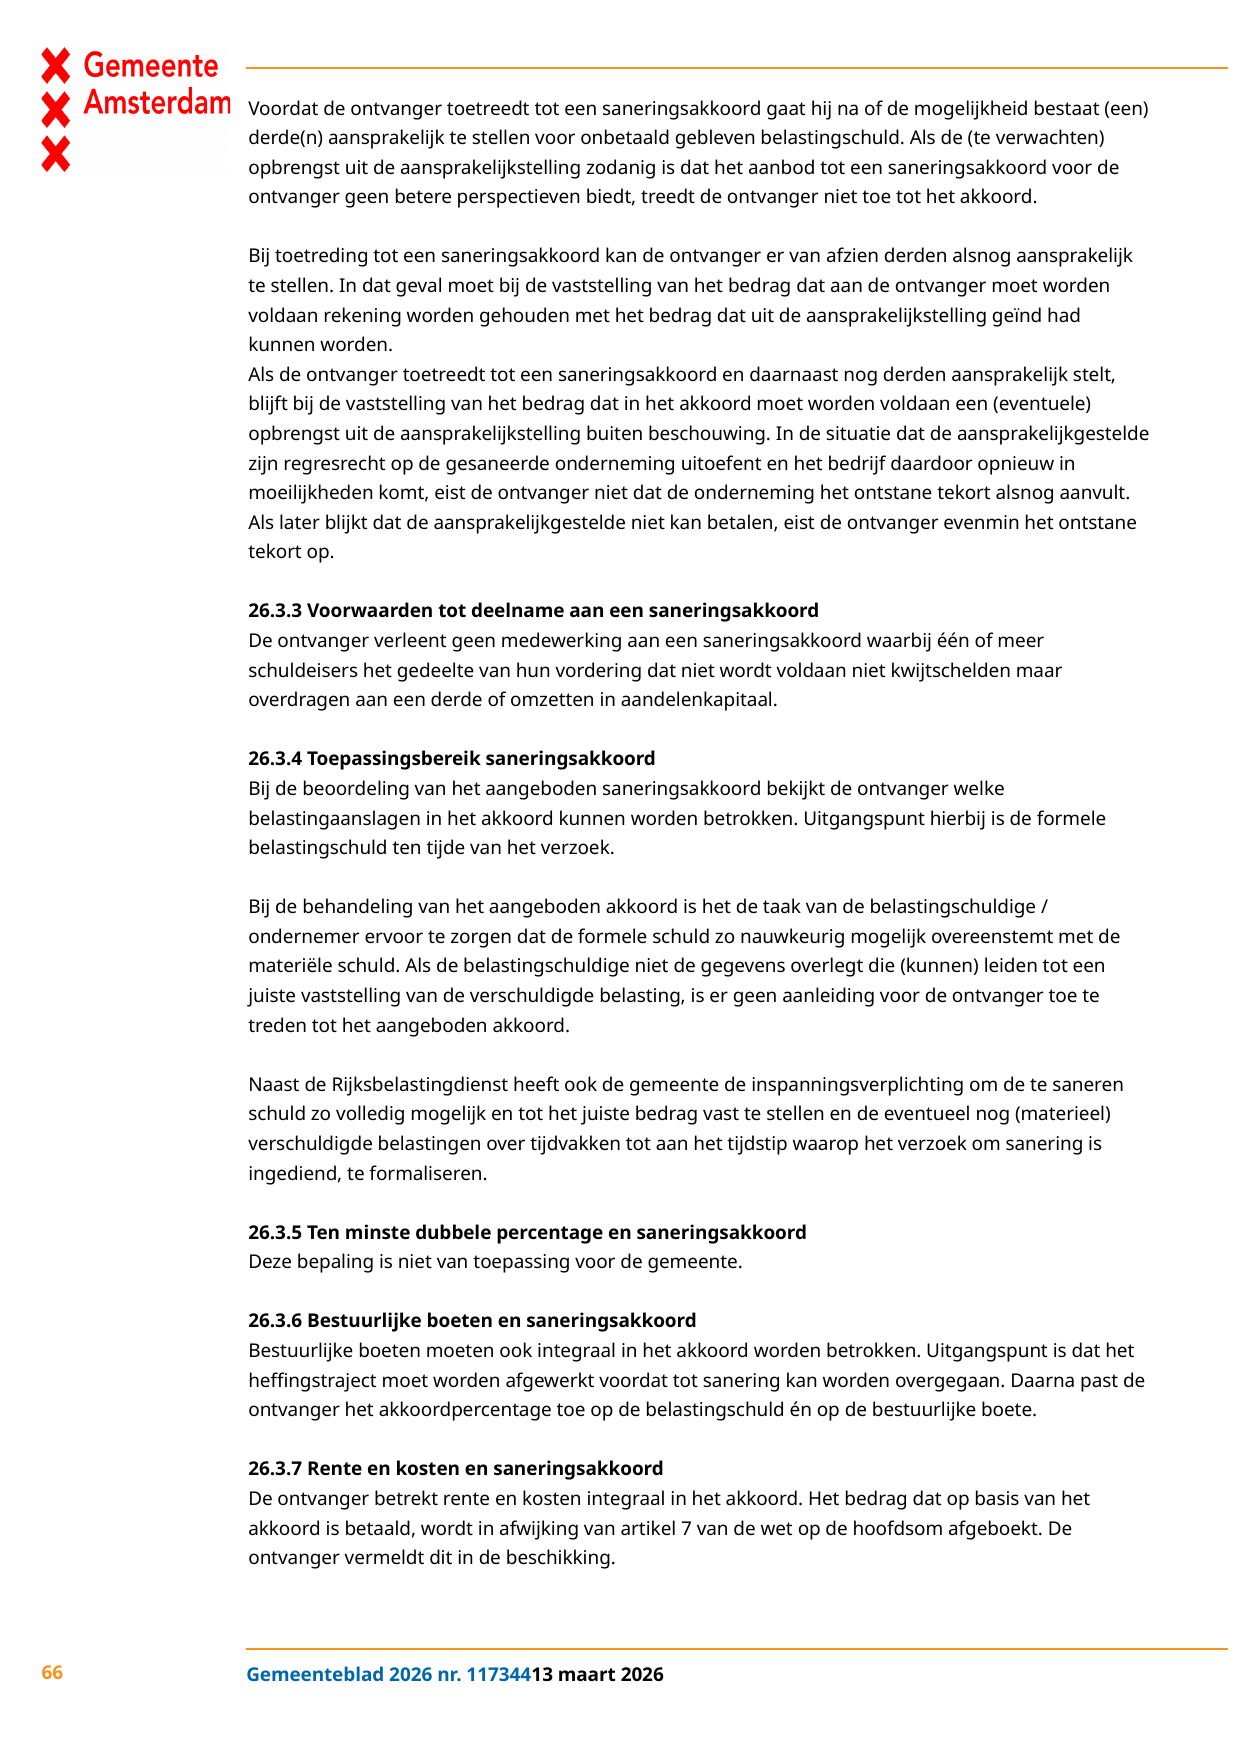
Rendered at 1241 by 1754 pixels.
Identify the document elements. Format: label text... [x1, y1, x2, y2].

text Naast de Rijksbelastingdienst heeft ook de gemeente de inspanningsverplichting om de te saneren schuld zo volledig mogelijk en tot het juiste bedrag vast te stellen en de eventueel nog (materieel) verschuldigde belastingen over tijdvakken tot aan het tijdstip waarop het verzoek om sanering is ingediend, te formaliseren. [248, 1071, 1152, 1186]
text 26.3.4 Toepassingsbereik saneringsakkoord [248, 746, 1152, 771]
text 26.3.7 Rente en kosten en saneringsakkoord [248, 1456, 1152, 1481]
picture [41, 47, 231, 172]
text De ontvanger betrekt rente en kosten integraal in het akkoord. Het bedrag dat op basis van het akkoord is betaald, wordt in afwijking van artikel 7 van de wet op de hoofdsom afgeboekt. De ontvanger vermeldt dit in de beschikking. [248, 1485, 1152, 1570]
text Bij de behandeling van het aangeboden akkoord is het de taak van de belastingschuldige / ondernemer ervoor te zorgen dat de formele schuld zo nauwkeurig mogelijk overeenstemt met de materiële schuld. Als de belastingschuldige niet de gegevens overlegt die (kunnen) leiden tot een juiste vaststelling van de verschuldigde belasting, is er geen aanleiding voor de ontvanger toe te treden tot het aangeboden akkoord. [248, 893, 1152, 1038]
text Voordat de ontvanger toetreedt tot een saneringsakkoord gaat hij na of de mogelijkheid bestaat (een) derde(n) aansprakelijk te stellen voor onbetaald gebleven belastingschuld. Als de (te verwachten) opbrengst uit de aansprakelijkstelling zodanig is dat het aanbod tot een saneringsakkoord voor de ontvanger geen betere perspectieven biedt, treedt de ontvanger niet toe tot het akkoord. [248, 95, 1152, 209]
text 26.3.5 Ten minste dubbele percentage en saneringsakkoord [248, 1219, 1152, 1245]
text 26.3.6 Bestuurlijke boeten en saneringsakkoord [248, 1308, 1152, 1333]
text Bestuurlijke boeten moeten ook integraal in het akkoord worden betrokken. Uitgangspunt is dat het heffingstraject moet worden afgewerkt voordat tot sanering kan worden overgegaan. Daarna past de ontvanger het akkoordpercentage toe op de belastingschuld én op de bestuurlijke boete. [248, 1337, 1152, 1422]
text Als de ontvanger toetreedt tot een saneringsakkoord en daarnaast nog derden aansprakelijk stelt, blijft bij de vaststelling van het bedrag dat in het akkoord moet worden voldaan een (eventuele) opbrengst uit de aansprakelijkstelling buiten beschouwing. In de situatie dat de aansprakelijkgestelde zijn regresrecht op de gesaneerde onderneming uitoefent en het bedrijf daardoor opnieuw in moeilijkheden komt, eist de ontvanger niet dat de onderneming het ontstane tekort alsnog aanvult. Als later blijkt dat de aansprakelijkgestelde niet kan betalen, eist de ontvanger evenmin het ontstane tekort op. [248, 361, 1152, 564]
text Deze bepaling is niet van toepassing voor de gemeente. [248, 1248, 1152, 1274]
text Bij toetreding tot een saneringsakkoord kan de ontvanger er van afzien derden alsnog aansprakelijk te stellen. In dat geval moet bij de vaststelling van het bedrag dat aan de ontvanger moet worden voldaan rekening worden gehouden met het bedrag dat uit de aansprakelijkstelling geïnd had kunnen worden. [248, 243, 1152, 357]
text Bij de beoordeling van het aangeboden saneringsakkoord bekijkt de ontvanger welke belastingaanslagen in het akkoord kunnen worden betrokken. Uitgangspunt hierbij is de formele belastingschuld ten tijde van het verzoek. [248, 775, 1152, 860]
text De ontvanger verleent geen medewerking aan een saneringsakkoord waarbij één of meer schuldeisers het gedeelte van hun vordering dat niet wordt voldaan niet kwijtschelden maar overdragen aan een derde of omzetten in aandelenkapitaal. [248, 627, 1152, 712]
text 26.3.3 Voorwaarden tot deelname aan een saneringsakkoord [248, 598, 1152, 623]
